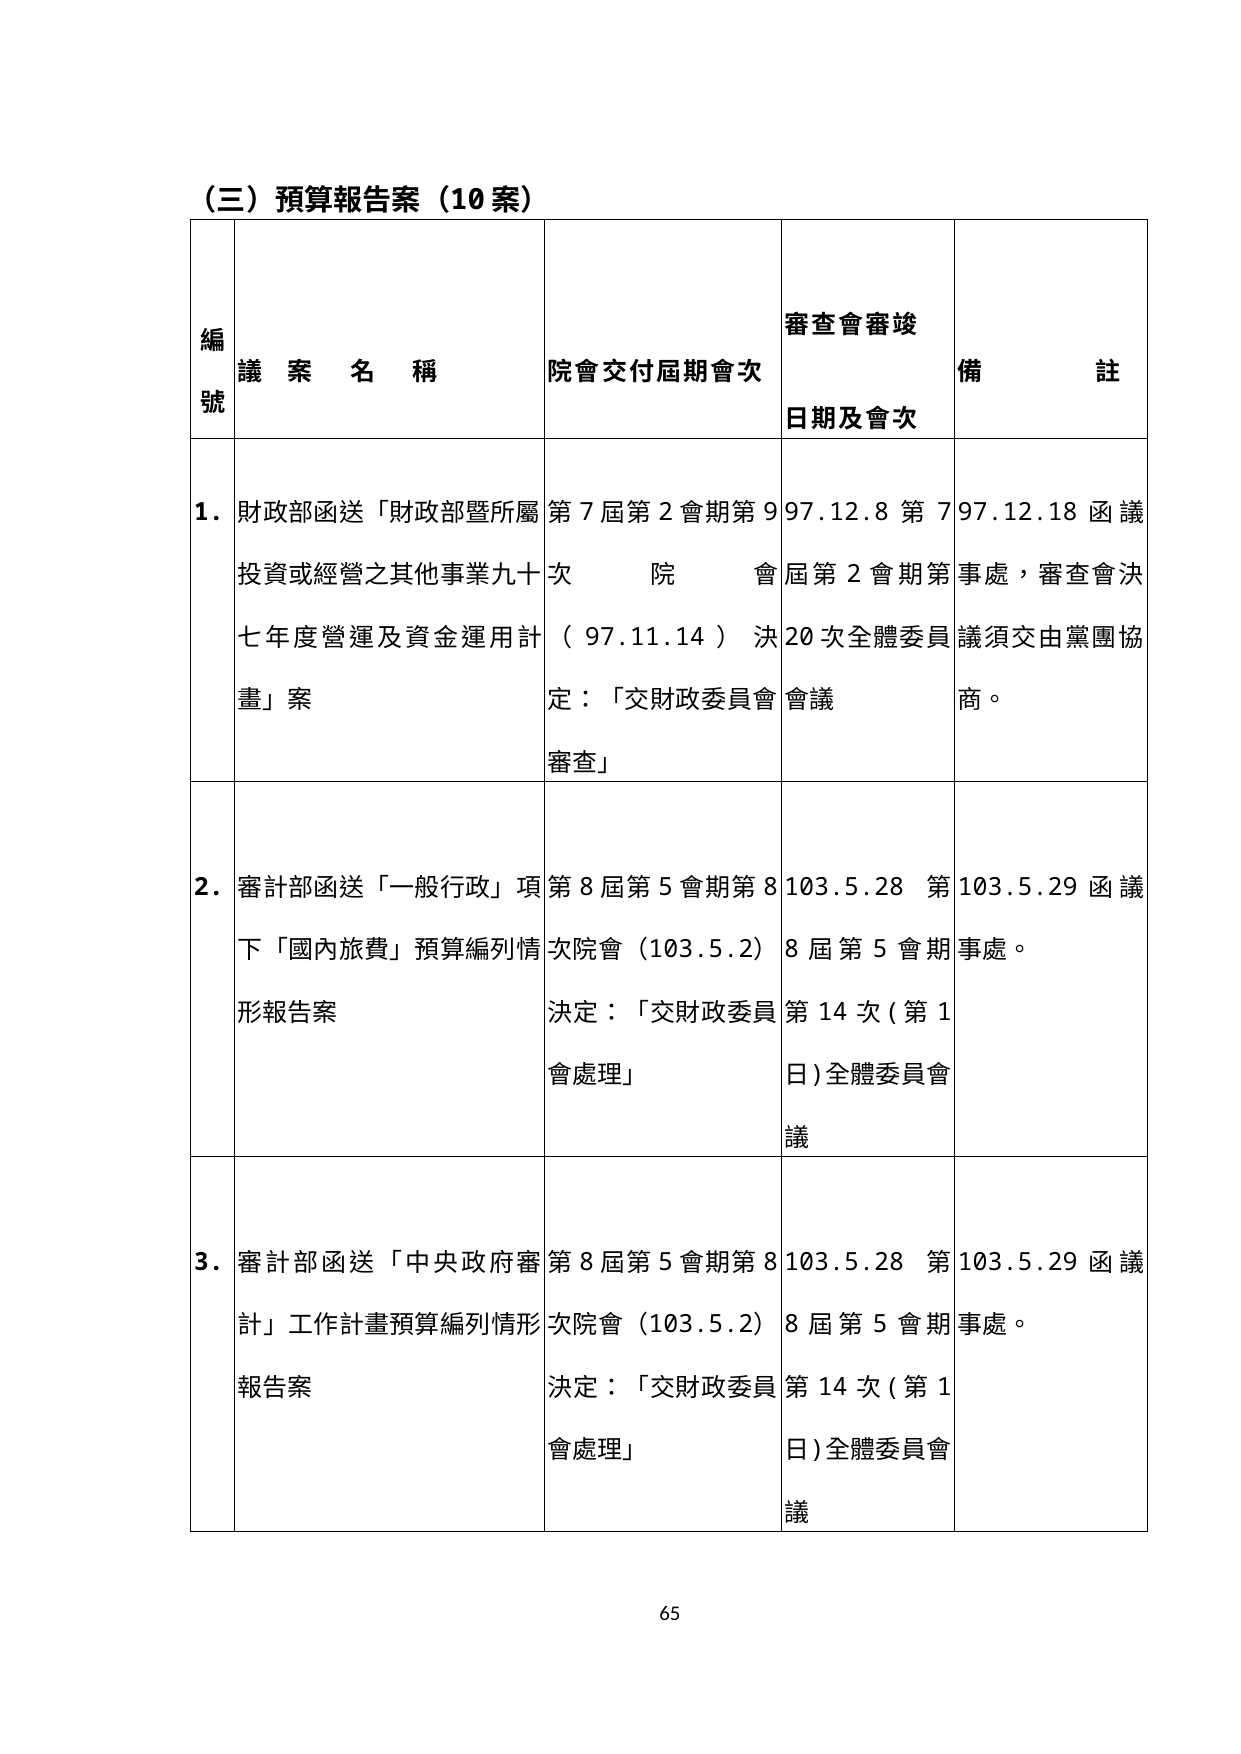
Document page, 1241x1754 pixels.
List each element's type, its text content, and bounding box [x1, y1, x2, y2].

table_cell 審計部函送「中央政府審計」工作計畫預算編列情形報告案 [235, 1157, 544, 1531]
table_cell 97.12.8第7屆第2會期第20次全體委員會議 [782, 439, 954, 781]
table_cell 103.5.28第8屆第5會期第14次(第1日)全體委員會議 [782, 1157, 954, 1531]
table_cell 第7屆第2會期第9次院會（97.11.14）決定：「交財政委員會審查」 [545, 439, 781, 781]
table_header 備 註 [955, 220, 1147, 437]
table_cell 97.12.18函議事處，審查會決議須交由黨團協商。 [955, 439, 1147, 781]
table_header 院會交付屆期會次 [545, 220, 781, 437]
table_cell 103.5.29函議事處。 [955, 782, 1147, 1156]
table_cell [191, 1157, 234, 1531]
table_cell 103.5.29函議事處。 [955, 1157, 1147, 1531]
text （三）預算報告案（10案） [187, 156, 1152, 219]
table_cell [191, 439, 234, 781]
table_cell 第8屆第5會期第8次院會（103.5.2）決定：「交財政委員會處理」 [545, 1157, 781, 1531]
table_cell 第8屆第5會期第8次院會（103.5.2）決定：「交財政委員會處理」 [545, 782, 781, 1156]
table_header 議 案 名 稱 [235, 220, 544, 437]
table_cell 103.5.28第8屆第5會期第14次(第1日)全體委員會議 [782, 782, 954, 1156]
table_cell 財政部函送「財政部暨所屬投資或經營之其他事業九十七年度營運及資金運用計畫」案 [235, 439, 544, 781]
table_header 審查會審竣 日期及會次 [782, 220, 954, 437]
table_header 編號 [191, 220, 234, 437]
table_cell [191, 782, 234, 1156]
table_cell 審計部函送「一般行政」項下「國內旅費」預算編列情形報告案 [235, 782, 544, 1156]
